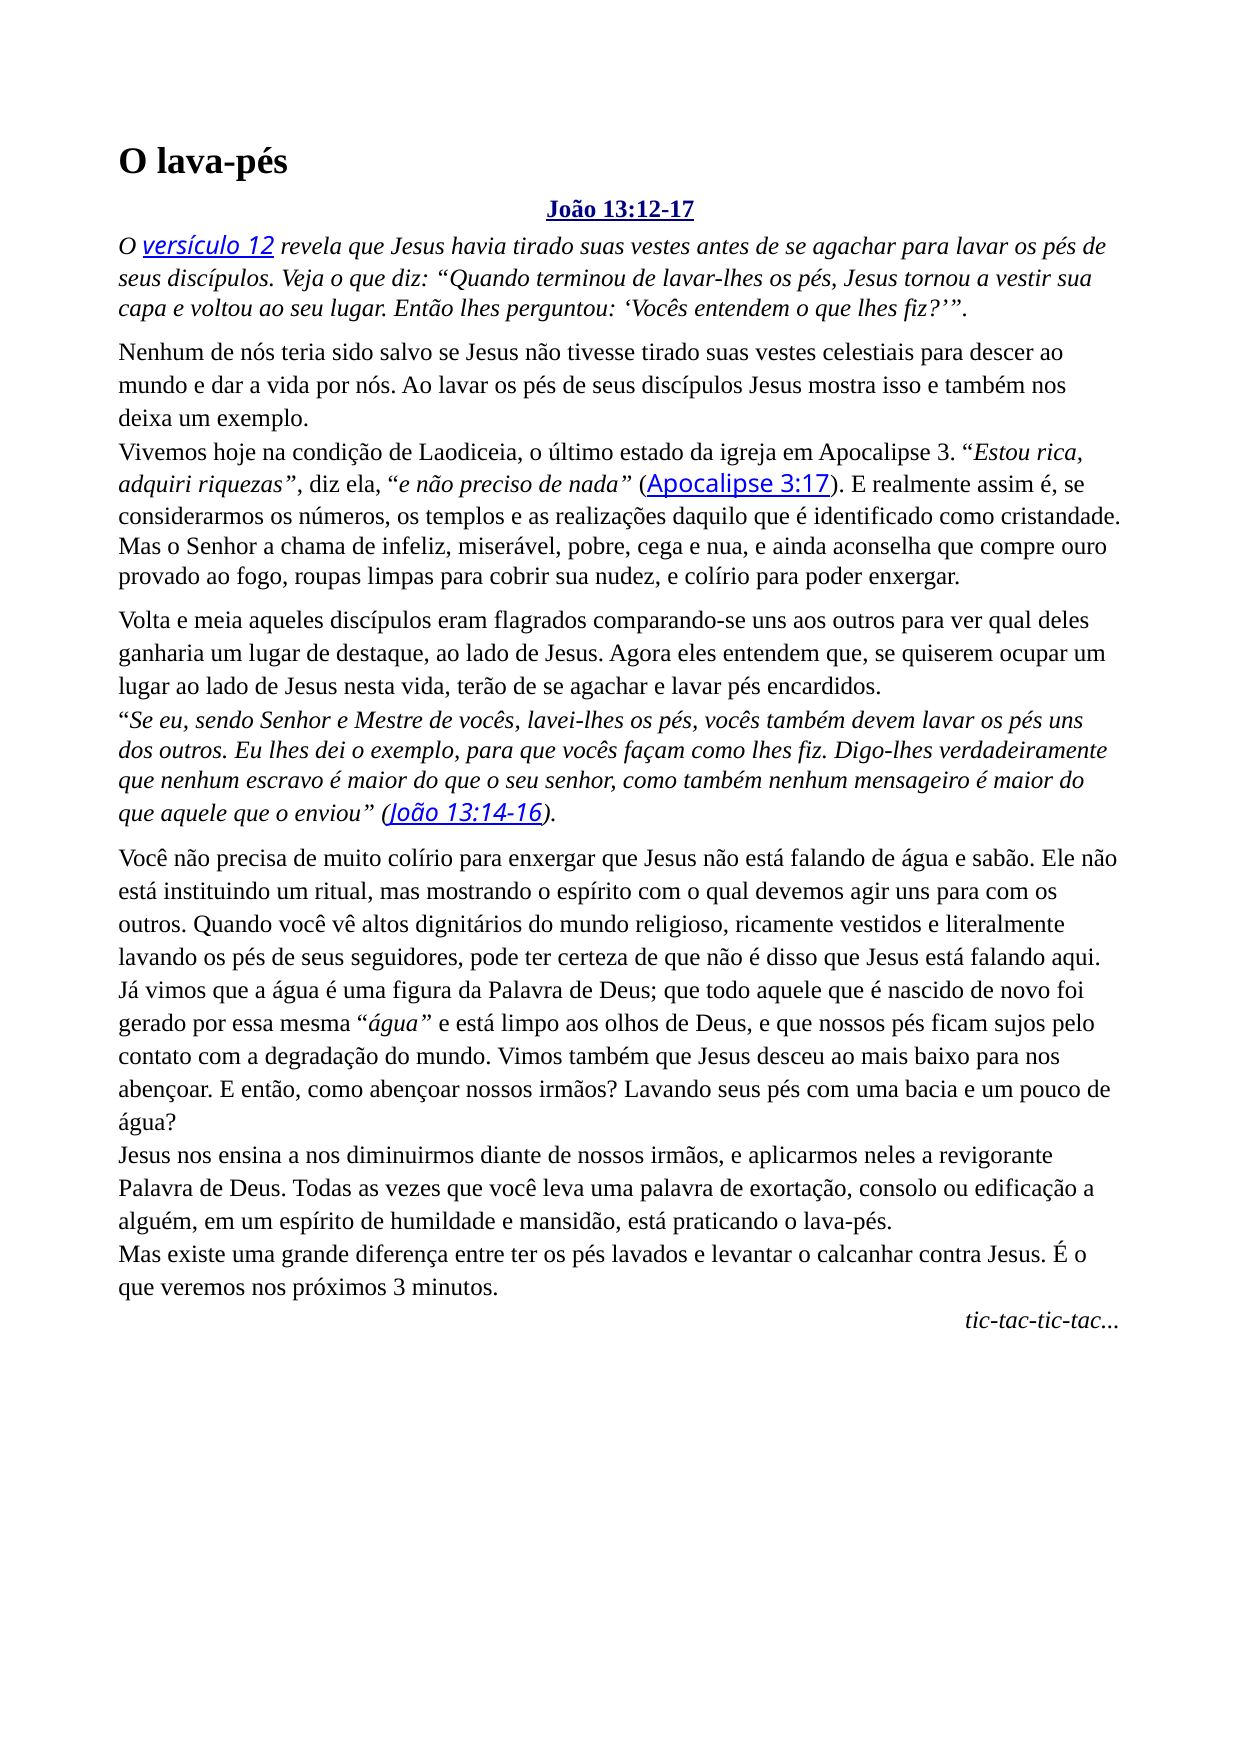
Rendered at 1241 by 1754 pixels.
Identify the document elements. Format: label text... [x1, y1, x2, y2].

text Você não precisa de muito colírio para enxergar que Jesus não está falando de água e sabão. Ele não está instituindo um ritual, mas mostrando o espírito com o qual devemos agir uns para com os outros. Quando você vê altos dignitários do mundo religioso, ricamente vestidos e literalmente lavando os pés de seus seguidores, pode ter certeza de que não é disso que Jesus está falando aqui. [118, 843, 1122, 971]
text “Se eu, sendo Senhor e Mestre de vocês, lavei-lhes os pés, vocês também devem lavar os pés uns dos outros. Eu lhes dei o exemplo, para que vocês façam como lhes fiz. Digo-lhes verdadeiramente que nenhum escravo é maior do que o seu senhor, como também nenhum mensageiro é maior do que aquele que o enviou” (João 13:14-16). [118, 704, 1122, 828]
text Volta e meia aqueles discípulos eram flagrados comparando-se uns aos outros para ver qual deles ganharia um lugar de destaque, ao lado de Jesus. Agora eles entendem que, se quiserem ocupar um lugar ao lado de Jesus nesta vida, terão de se agachar e lavar pés encardidos. [118, 605, 1122, 700]
text tic-tac-tic-tac... [118, 1306, 1122, 1334]
text Jesus nos ensina a nos diminuirmos diante de nossos irmãos, e aplicarmos neles a revigorante Palavra de Deus. Todas as vezes que você leva uma palavra de exortação, consolo ou edificação a alguém, em um espírito de humildade e mansidão, está praticando o lava-pés. [118, 1140, 1122, 1235]
text Vivemos hoje na condição de Laodiceia, o último estado da igreja em Apocalipse 3. “Estou rica, adquiri riquezas”, diz ela, “e não preciso de nada” (Apocalipse 3:17). E realmente assim é, se considerarmos os números, os templos e as realizações daquilo que é identificado como cristandade. Mas o Senhor a chama de infeliz, miserável, pobre, cega e nua, e ainda aconselha que compre ouro provado ao fogo, roupas limpas para cobrir sua nudez, e colírio para poder enxergar. [118, 436, 1122, 590]
text João 13:12-17 [118, 194, 1122, 223]
text Mas existe uma grande diferença entre ter os pés lavados e levantar o calcanhar contra Jesus. É o que veremos nos próximos 3 minutos. [118, 1239, 1122, 1301]
subtitle O lava-pés [118, 139, 1122, 182]
text Nenhum de nós teria sido salvo se Jesus não tivesse tirado suas vestes celestiais para descer ao mundo e dar a vida por nós. Ao lavar os pés de seus discípulos Jesus mostra isso e também nos deixa um exemplo. [118, 337, 1122, 431]
text Já vimos que a água é uma figura da Palavra de Deus; que todo aquele que é nascido de novo foi gerado por essa mesma “água” e está limpo aos olhos de Deus, e que nossos pés ficam sujos pelo contato com a degradação do mundo. Vimos também que Jesus desceu ao mais baixo para nos abençoar. E então, como abençoar nossos irmãos? Lavando seus pés com uma bacia e um pouco de água? [118, 975, 1122, 1136]
text O versículo 12 revela que Jesus havia tirado suas vestes antes de se agachar para lavar os pés de seus discípulos. Veja o que diz: “Quando terminou de lavar-lhes os pés, Jesus tornou a vestir sua capa e voltou ao seu lugar. Então lhes perguntou: ‘Vocês entendem o que lhes fiz?’”. [118, 228, 1122, 322]
